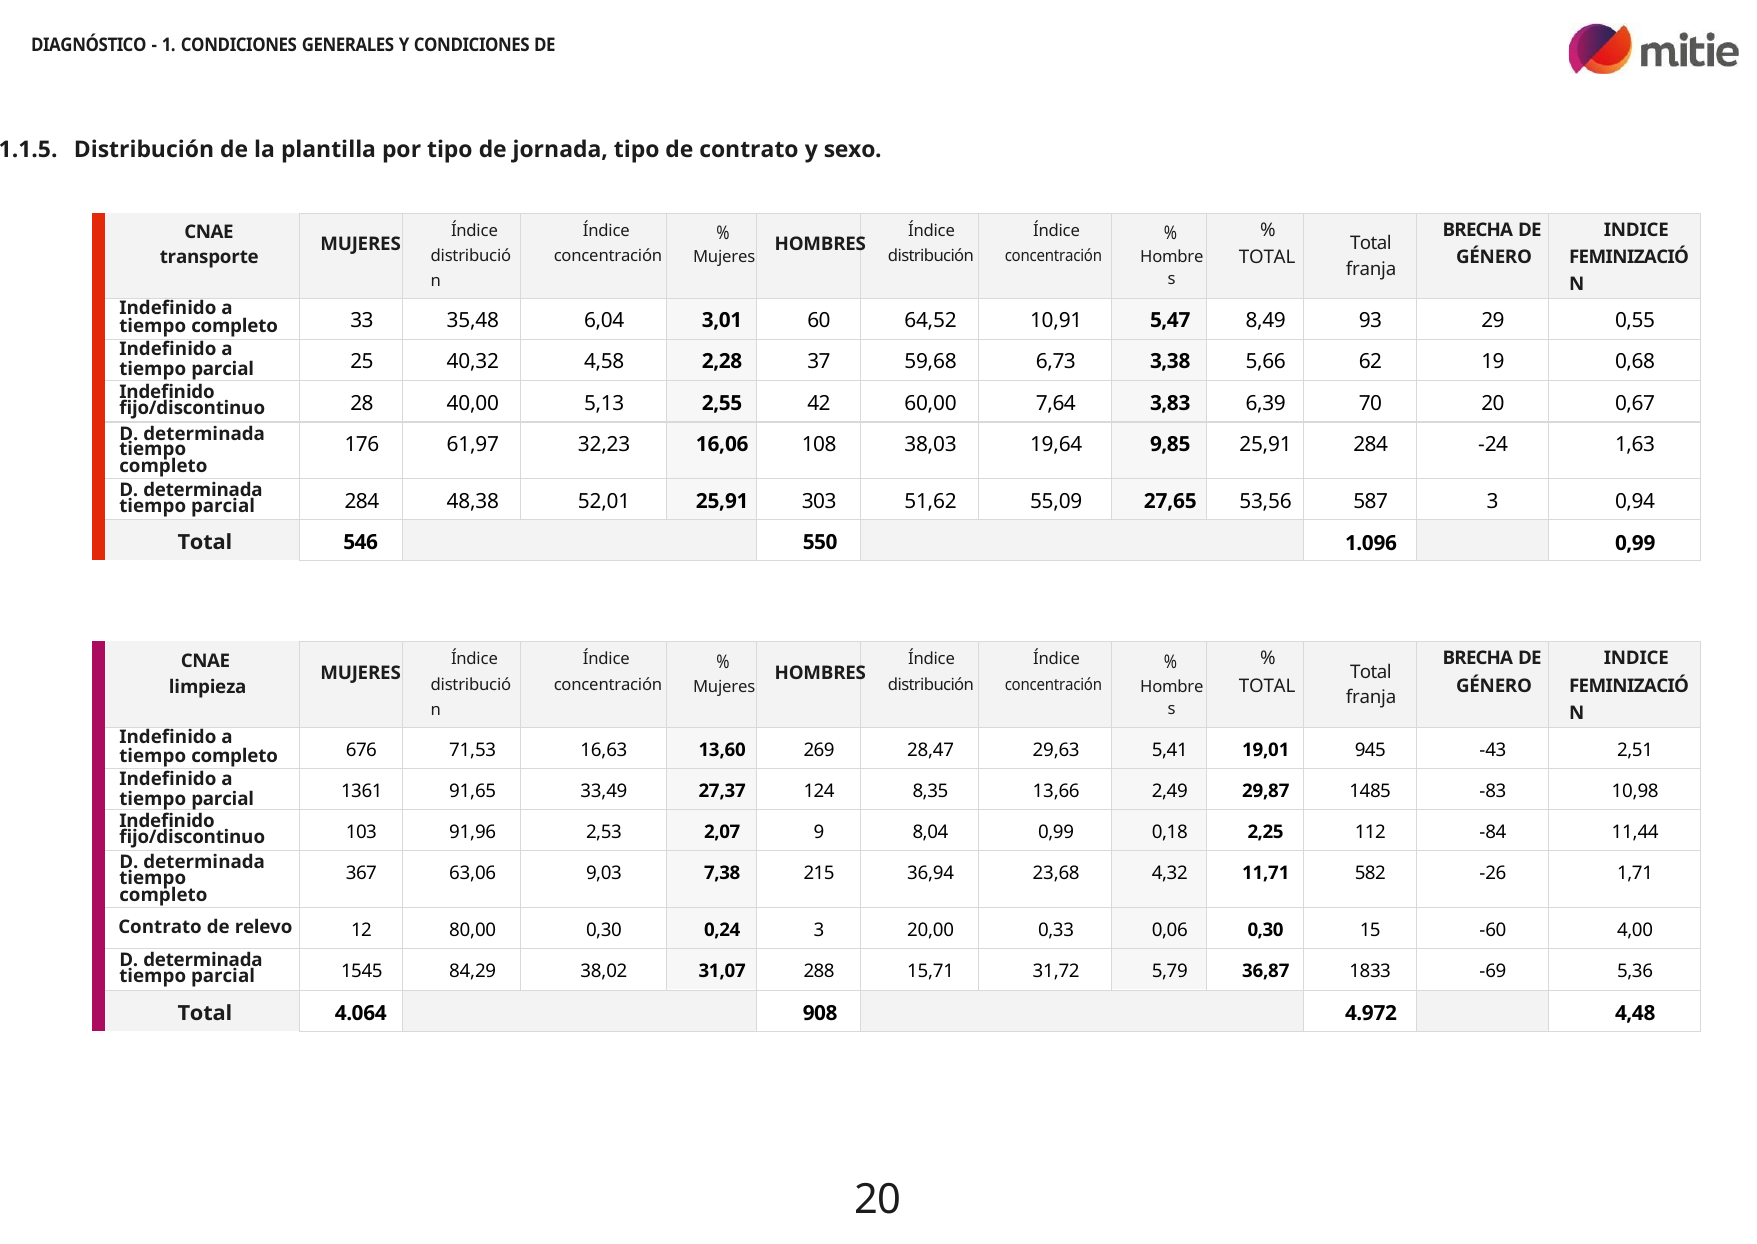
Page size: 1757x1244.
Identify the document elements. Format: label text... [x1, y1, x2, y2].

table_cell 269 [757, 728, 860, 768]
table_header HOMBRES [757, 642, 860, 727]
table_header % TOTAL [1207, 642, 1303, 727]
table_header Índice concentración [979, 642, 1111, 727]
table_cell 33 [300, 299, 402, 339]
table_cell 4.972 [1304, 991, 1416, 1031]
table_cell -43 [1417, 728, 1548, 768]
table_cell 0,33 [979, 908, 1111, 948]
table_cell 3,38 [1112, 340, 1206, 380]
table_cell 215 [757, 851, 860, 907]
table_cell 42 [757, 381, 860, 421]
table_cell 2,49 [1112, 769, 1206, 809]
table_cell 9 [757, 810, 860, 850]
table_cell 28,47 [861, 728, 978, 768]
table_cell 4,58 [521, 340, 666, 380]
table_cell 676 [300, 728, 402, 768]
table_cell 8,49 [1207, 299, 1303, 339]
table_cell 8,04 [861, 810, 978, 850]
table_header Índice distribución [403, 214, 520, 298]
table_header INDICE FEMINIZACIÓN [1549, 214, 1700, 298]
table_cell 13,60 [667, 728, 756, 768]
table_cell 5,13 [521, 381, 666, 421]
table_cell 582 [1304, 851, 1416, 907]
table_cell 70 [1304, 381, 1416, 421]
table_cell 108 [757, 423, 860, 478]
table_cell 9,85 [1112, 423, 1206, 478]
table_cell 15 [1304, 908, 1416, 948]
table_header INDICE FEMINIZACIÓN [1549, 642, 1700, 727]
table_cell Total [105, 991, 299, 1031]
table_cell -84 [1417, 810, 1548, 850]
table_cell 1,71 [1549, 851, 1700, 907]
table_header Índice concentración [521, 214, 666, 298]
table_cell 284 [1304, 423, 1416, 478]
table_header Total franja [1304, 642, 1416, 727]
table_header Total franja [1304, 214, 1416, 298]
table_cell 16,06 [667, 423, 756, 478]
table_cell 71,53 [403, 728, 520, 768]
table_cell 4,32 [1112, 851, 1206, 907]
table_cell 31,07 [667, 949, 756, 989]
table_cell 10,91 [979, 299, 1111, 339]
table_cell 80,00 [403, 908, 520, 948]
table_cell 12 [300, 908, 402, 948]
table_cell 5,66 [1207, 340, 1303, 380]
table_cell 124 [757, 769, 860, 809]
table_cell 0,68 [1549, 340, 1700, 380]
table_header HOMBRES [757, 214, 860, 298]
table_cell [403, 520, 756, 560]
table_cell 36,94 [861, 851, 978, 907]
table_cell 4,48 [1549, 991, 1700, 1031]
table_cell 11,71 [1207, 851, 1303, 907]
table_cell 16,63 [521, 728, 666, 768]
table_cell 0,94 [1549, 479, 1700, 519]
table_header BRECHA DE GÉNERO [1417, 214, 1548, 298]
table_cell Indefinido a tiempo completo [105, 299, 299, 339]
table_header % Hombres [1112, 214, 1206, 298]
table_cell Indefinido a tiempo parcial [105, 769, 299, 809]
table_header Índice concentración [521, 642, 666, 727]
table_cell 0,30 [1207, 908, 1303, 948]
table_cell 33,49 [521, 769, 666, 809]
table_cell Contrato de relevo [105, 908, 299, 948]
table_cell 284 [300, 479, 402, 519]
table_cell 0,06 [1112, 908, 1206, 948]
table_header Índice distribución [403, 642, 520, 727]
table_cell 3 [1417, 479, 1548, 519]
table_cell 2,53 [521, 810, 666, 850]
table_cell 3,01 [667, 299, 756, 339]
table_header BRECHA DE GÉNERO [1417, 642, 1548, 727]
table_cell 13,66 [979, 769, 1111, 809]
table_cell 19,64 [979, 423, 1111, 478]
table_cell 37 [757, 340, 860, 380]
table_cell 908 [757, 991, 860, 1031]
table_cell 550 [757, 520, 860, 560]
table_cell 112 [1304, 810, 1416, 850]
table_cell 2,07 [667, 810, 756, 850]
table_cell 35,48 [403, 299, 520, 339]
table_cell 10,98 [1549, 769, 1700, 809]
table_cell 5,79 [1112, 949, 1206, 989]
table_cell 59,68 [861, 340, 978, 380]
table_cell 0,18 [1112, 810, 1206, 850]
table_cell Indefinido fijo/discontinuo [105, 381, 299, 421]
table_cell 19,01 [1207, 728, 1303, 768]
table_cell 546 [300, 520, 402, 560]
table_cell 20,00 [861, 908, 978, 948]
table_cell -24 [1417, 423, 1548, 478]
table_cell 52,01 [521, 479, 666, 519]
table_cell 2,55 [667, 381, 756, 421]
table_cell 2,25 [1207, 810, 1303, 850]
table_cell 0,99 [979, 810, 1111, 850]
table_cell 27,37 [667, 769, 756, 809]
table_cell 40,00 [403, 381, 520, 421]
table_cell 20 [1417, 381, 1548, 421]
table_cell 25 [300, 340, 402, 380]
table_cell 1545 [300, 949, 402, 989]
table_cell 4.064 [300, 991, 402, 1031]
table_cell 28 [300, 381, 402, 421]
table_cell D. determinada tiempo parcial [105, 949, 299, 989]
table_cell 60,00 [861, 381, 978, 421]
table_cell 0,99 [1549, 520, 1700, 560]
table_cell 91,65 [403, 769, 520, 809]
table_cell -26 [1417, 851, 1548, 907]
table_cell 3,83 [1112, 381, 1206, 421]
table_cell 6,39 [1207, 381, 1303, 421]
table_cell 38,02 [521, 949, 666, 989]
table_cell 29 [1417, 299, 1548, 339]
table_header Índice concentración [979, 214, 1111, 298]
table_cell [1417, 991, 1548, 1031]
table_cell 23,68 [979, 851, 1111, 907]
table_cell 5,47 [1112, 299, 1206, 339]
table_cell 1485 [1304, 769, 1416, 809]
table_cell 5,36 [1549, 949, 1700, 989]
table_cell 1.096 [1304, 520, 1416, 560]
table_cell 103 [300, 810, 402, 850]
table_cell -60 [1417, 908, 1548, 948]
table_cell 0,67 [1549, 381, 1700, 421]
table_cell 303 [757, 479, 860, 519]
table_cell 29,63 [979, 728, 1111, 768]
table_cell 25,91 [667, 479, 756, 519]
table_header % Mujeres [667, 642, 756, 727]
table_cell 8,35 [861, 769, 978, 809]
table_cell 9,03 [521, 851, 666, 907]
table_cell 84,29 [403, 949, 520, 989]
table_header % Mujeres [667, 214, 756, 298]
table_cell -83 [1417, 769, 1548, 809]
table_cell Total [105, 520, 299, 560]
table_cell 0,30 [521, 908, 666, 948]
table_cell 19 [1417, 340, 1548, 380]
table_cell 7,64 [979, 381, 1111, 421]
table_cell 61,97 [403, 423, 520, 478]
table_cell 1361 [300, 769, 402, 809]
table_cell 55,09 [979, 479, 1111, 519]
list Distribución de la plantilla por tipo de jornada, tipo de contrato y sexo. [0, 133, 1727, 164]
table_cell 176 [300, 423, 402, 478]
table_cell 5,41 [1112, 728, 1206, 768]
table_cell [1417, 520, 1548, 560]
table_cell 2,51 [1549, 728, 1700, 768]
table_cell 91,96 [403, 810, 520, 850]
table_cell 38,03 [861, 423, 978, 478]
table_cell D. determinada tiempo parcial [105, 479, 299, 519]
table_cell 1,63 [1549, 423, 1700, 478]
table_cell 25,91 [1207, 423, 1303, 478]
table_cell Indefinido a tiempo completo [105, 728, 299, 768]
table_cell 32,23 [521, 423, 666, 478]
table_header CNAE limpieza [105, 641, 299, 727]
table_cell 2,28 [667, 340, 756, 380]
table_cell 0,55 [1549, 299, 1700, 339]
table_header % TOTAL [1207, 214, 1303, 298]
table_header MUJERES [300, 214, 402, 298]
table_cell 3 [757, 908, 860, 948]
table_cell -69 [1417, 949, 1548, 989]
table_cell 1833 [1304, 949, 1416, 989]
table_cell 0,24 [667, 908, 756, 948]
table_cell 27,65 [1112, 479, 1206, 519]
table_cell 6,04 [521, 299, 666, 339]
table_cell 36,87 [1207, 949, 1303, 989]
table_cell 62 [1304, 340, 1416, 380]
table_cell D. determinada tiempo completo [105, 851, 299, 907]
table_cell 60 [757, 299, 860, 339]
table_cell 53,56 [1207, 479, 1303, 519]
table_header Índice distribución [861, 214, 978, 298]
table_cell 945 [1304, 728, 1416, 768]
table_cell Indefinido a tiempo parcial [105, 340, 299, 380]
table_cell [861, 520, 1303, 560]
table_cell [403, 991, 756, 1031]
table_cell 48,38 [403, 479, 520, 519]
table_cell 587 [1304, 479, 1416, 519]
table_cell 6,73 [979, 340, 1111, 380]
table_cell 51,62 [861, 479, 978, 519]
table_cell 29,87 [1207, 769, 1303, 809]
table_cell 64,52 [861, 299, 978, 339]
table_cell 15,71 [861, 949, 978, 989]
table_header MUJERES [300, 642, 402, 727]
table_header % Hombres [1112, 642, 1206, 727]
table_cell [861, 991, 1303, 1031]
table_cell 367 [300, 851, 402, 907]
table_cell D. determinada tiempo completo [105, 423, 299, 478]
table_cell 11,44 [1549, 810, 1700, 850]
table_cell 63,06 [403, 851, 520, 907]
table_cell 93 [1304, 299, 1416, 339]
table_cell 31,72 [979, 949, 1111, 989]
table_cell 40,32 [403, 340, 520, 380]
table_cell Indefinido fijo/discontinuo [105, 810, 299, 850]
table_cell 4,00 [1549, 908, 1700, 948]
table_header Índice distribución [861, 642, 978, 727]
table_cell 288 [757, 949, 860, 989]
table_cell 7,38 [667, 851, 756, 907]
table_header CNAE transporte [105, 213, 299, 298]
